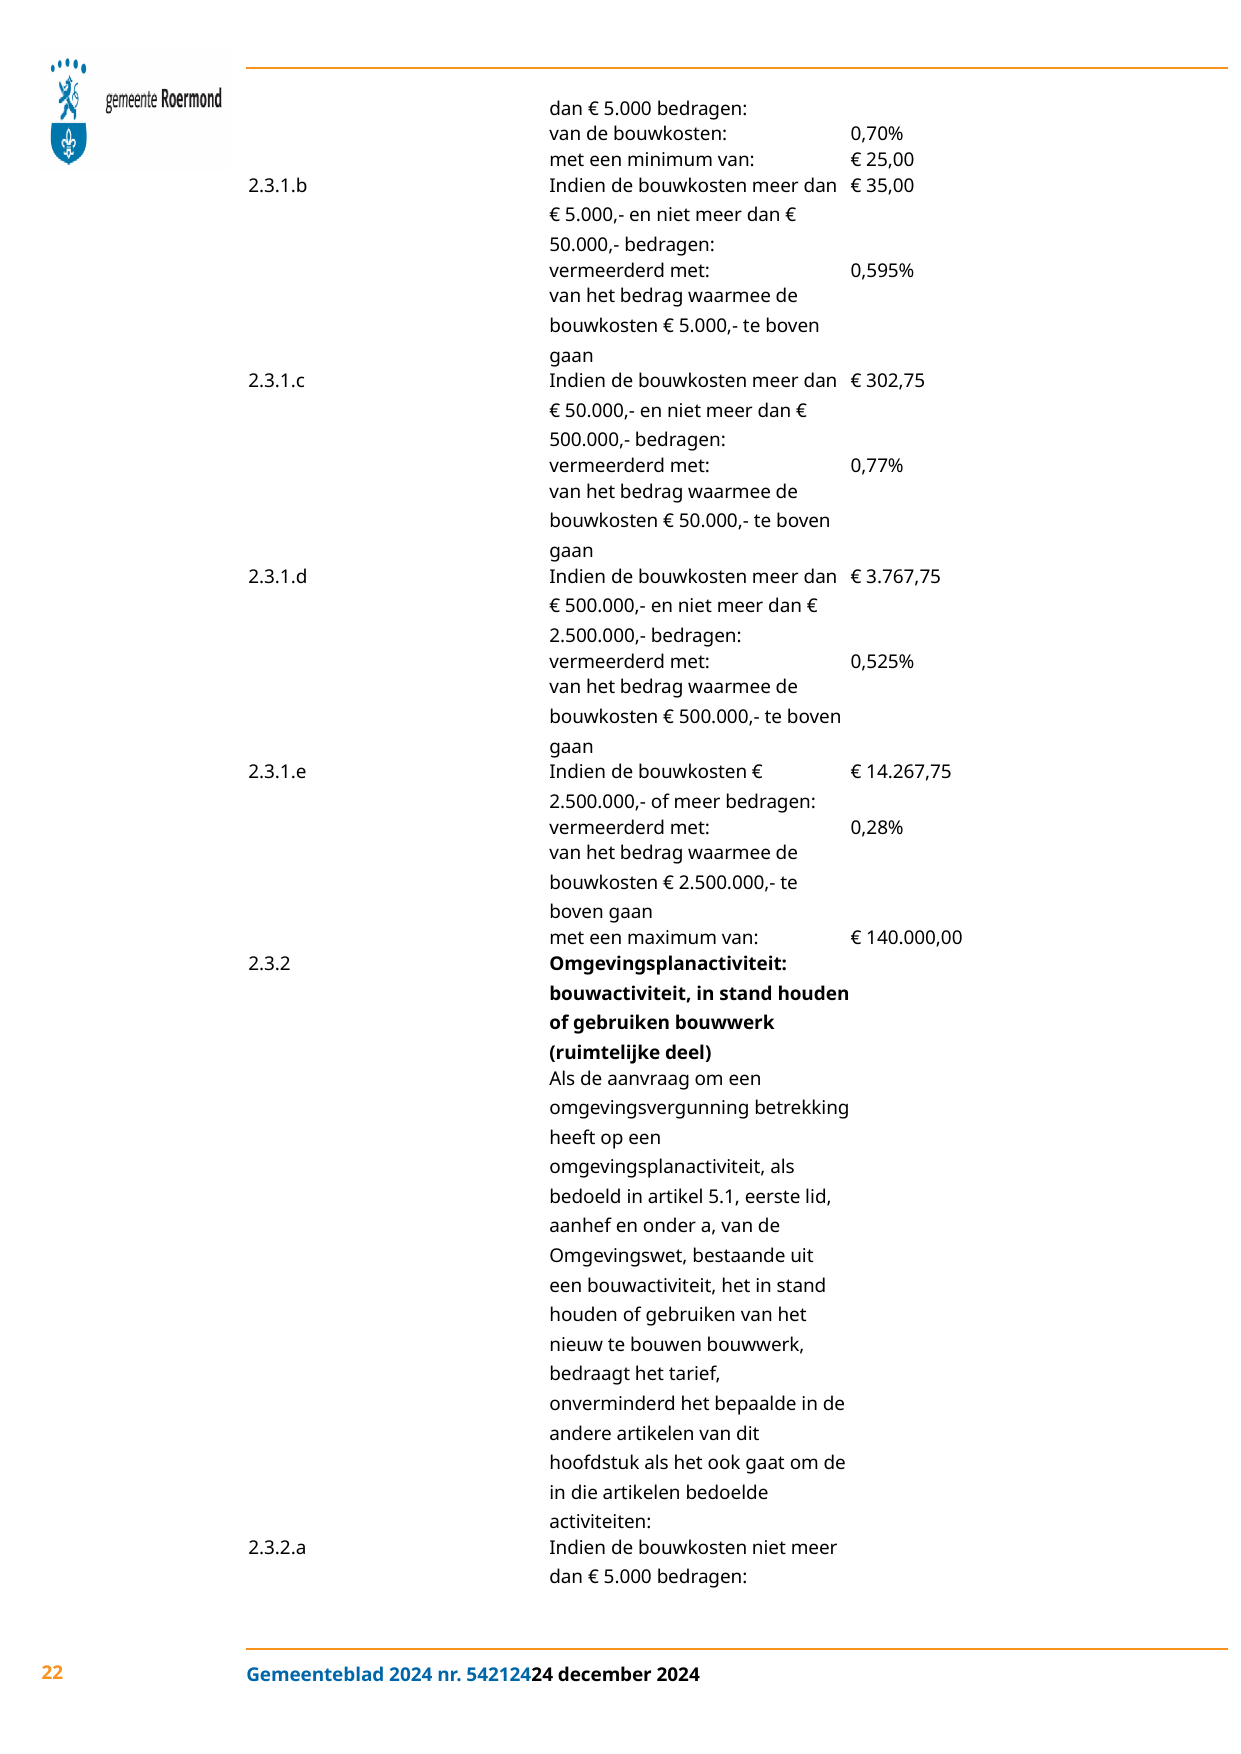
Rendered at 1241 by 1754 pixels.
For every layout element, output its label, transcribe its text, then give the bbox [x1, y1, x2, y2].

table_cell van de bouwkosten: [549, 121, 850, 146]
table_cell 2.3.1.c [248, 368, 549, 452]
table_cell 0,595% [850, 257, 1152, 283]
table_cell [248, 814, 549, 839]
table_cell € 140.000,00 [850, 925, 1152, 950]
table_cell met een maximum van: [549, 925, 850, 950]
table_cell van het bedrag waarmee de bouwkosten € 50.000,- te boven gaan [549, 478, 850, 563]
table_cell 0,28% [850, 814, 1152, 839]
table_cell Indien de bouwkosten meer dan € 5.000,- en niet meer dan € 50.000,- bedragen: [549, 172, 850, 257]
table_cell 0,525% [850, 648, 1152, 674]
table_cell Als de aanvraag om een omgevingsvergunning betrekking heeft op een omgevingsplanactiviteit, als bedoeld in artikel 5.1, eerste lid, aanhef en onder a, van de Omgevingswet, bestaande uit een bouwactiviteit, het in stand houden of gebruiken van het nieuw te bouwen bouwwerk, bedraagt het tarief, onverminderd het bepaalde in de andere artikelen van dit hoofdstuk als het ook gaat om de in die artikelen bedoelde activiteiten: [549, 1065, 850, 1534]
table_cell € 35,00 [850, 172, 1152, 257]
table_cell 0,77% [850, 453, 1152, 478]
table_cell 2.3.1.e [248, 759, 549, 814]
table_cell Indien de bouwkosten € 2.500.000,- of meer bedragen: [549, 759, 850, 814]
table_cell vermeerderd met: [549, 257, 850, 283]
table_cell [850, 1534, 1152, 1589]
table_cell 2.3.2.a [248, 1534, 549, 1589]
table_cell vermeerderd met: [549, 814, 850, 839]
table_cell [248, 146, 549, 172]
table_cell Omgevingsplanactiviteit: bouwactiviteit, in stand houden of gebruiken bouwwerk (ruimtelijke deel) [549, 950, 850, 1065]
table_cell [248, 121, 549, 146]
table_cell Indien de bouwkosten meer dan € 50.000,- en niet meer dan € 500.000,- bedragen: [549, 368, 850, 452]
table_cell vermeerderd met: [549, 453, 850, 478]
table_cell [850, 283, 1152, 367]
table_cell [248, 674, 549, 758]
table_cell [850, 478, 1152, 563]
table_cell [248, 1065, 549, 1534]
table_cell [850, 1065, 1152, 1534]
table_cell [248, 925, 549, 950]
table_cell [248, 95, 549, 121]
table_cell van het bedrag waarmee de bouwkosten € 500.000,- te boven gaan [549, 674, 850, 758]
table_cell € 14.267,75 [850, 759, 1152, 814]
table_cell 0,70% [850, 121, 1152, 146]
table_cell 2.3.1.b [248, 172, 549, 257]
table_cell met een minimum van: [549, 146, 850, 172]
table_cell [248, 478, 549, 563]
table_cell [248, 648, 549, 674]
table_cell [248, 840, 549, 924]
table_cell € 3.767,75 [850, 563, 1152, 648]
table_cell [248, 283, 549, 367]
table_cell [248, 453, 549, 478]
picture [41, 47, 231, 172]
table_cell [850, 950, 1152, 1065]
table_cell 2.3.1.d [248, 563, 549, 648]
table_cell 2.3.2 [248, 950, 549, 1065]
table_cell € 302,75 [850, 368, 1152, 452]
table_cell Indien de bouwkosten meer dan € 500.000,- en niet meer dan € 2.500.000,- bedragen: [549, 563, 850, 648]
table_cell [850, 674, 1152, 758]
table_cell van het bedrag waarmee de bouwkosten € 5.000,- te boven gaan [549, 283, 850, 367]
table_cell Indien de bouwkosten niet meer dan € 5.000 bedragen: [549, 1534, 850, 1589]
table_cell [850, 95, 1152, 121]
table_cell van het bedrag waarmee de bouwkosten € 2.500.000,- te boven gaan [549, 840, 850, 924]
table_cell vermeerderd met: [549, 648, 850, 674]
table_cell dan € 5.000 bedragen: [549, 95, 850, 121]
table_cell € 25,00 [850, 146, 1152, 172]
table_cell [850, 840, 1152, 924]
table_cell [248, 257, 549, 283]
